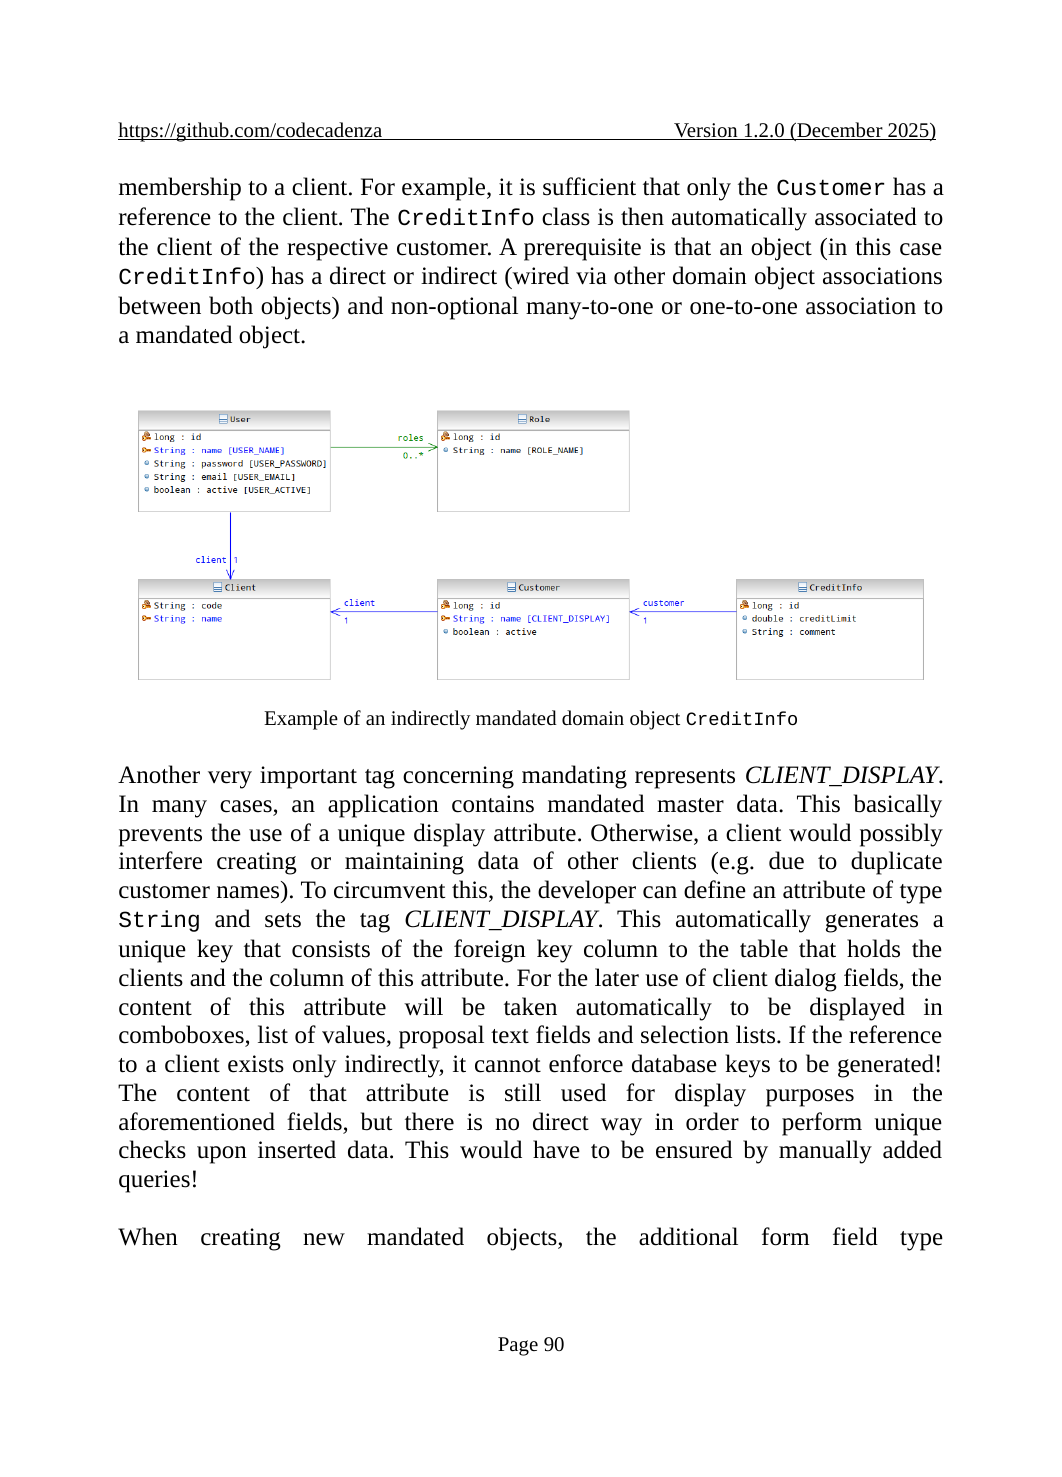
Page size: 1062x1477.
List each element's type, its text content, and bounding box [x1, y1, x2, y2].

text Example of an indirectly mandated domain object CreditInfo [118, 707, 944, 731]
picture [118, 389, 944, 707]
text Another very important tag concerning mandating represents CLIENT_DISPLAY. In many cases, an application contains mandated master data. This basically prevents the use of a unique display attribute. Otherwise, a client would possibly interfere creating or maintaining data of other clients (e.g. due to duplicate customer names). To circumvent this, the developer can define an attribute of type String and sets the tag CLIENT_DISPLAY. This automatically generates a unique key that consists of the foreign key column to the table that holds the clients and the column of this attribute. For the later use of client dialog fields, the content of this attribute will be taken automatically to be displayed in comboboxes, list of values, proposal text fields and selection lists. If the reference to a client exists only indirectly, it cannot enforce database keys to be generated! The content of that attribute is still used for display purposes in the aforementioned fields, but there is no direct way in order to perform unique checks upon inserted data. This would have to be ensured by manually added queries! [118, 760, 944, 1193]
text membership to a client. For example, it is sufficient that only the Customer has a reference to the client. The CreditInfo class is then automatically associated to the client of the respective customer. A prerequisite is that an object (in this case CreditInfo) has a direct or indirect (wired via other domain object associations between both objects) and non-optional many-to-one or one-to-one association to a mandated object. [118, 172, 944, 348]
text When creating new mandated objects, the additional form field type [118, 1222, 944, 1250]
